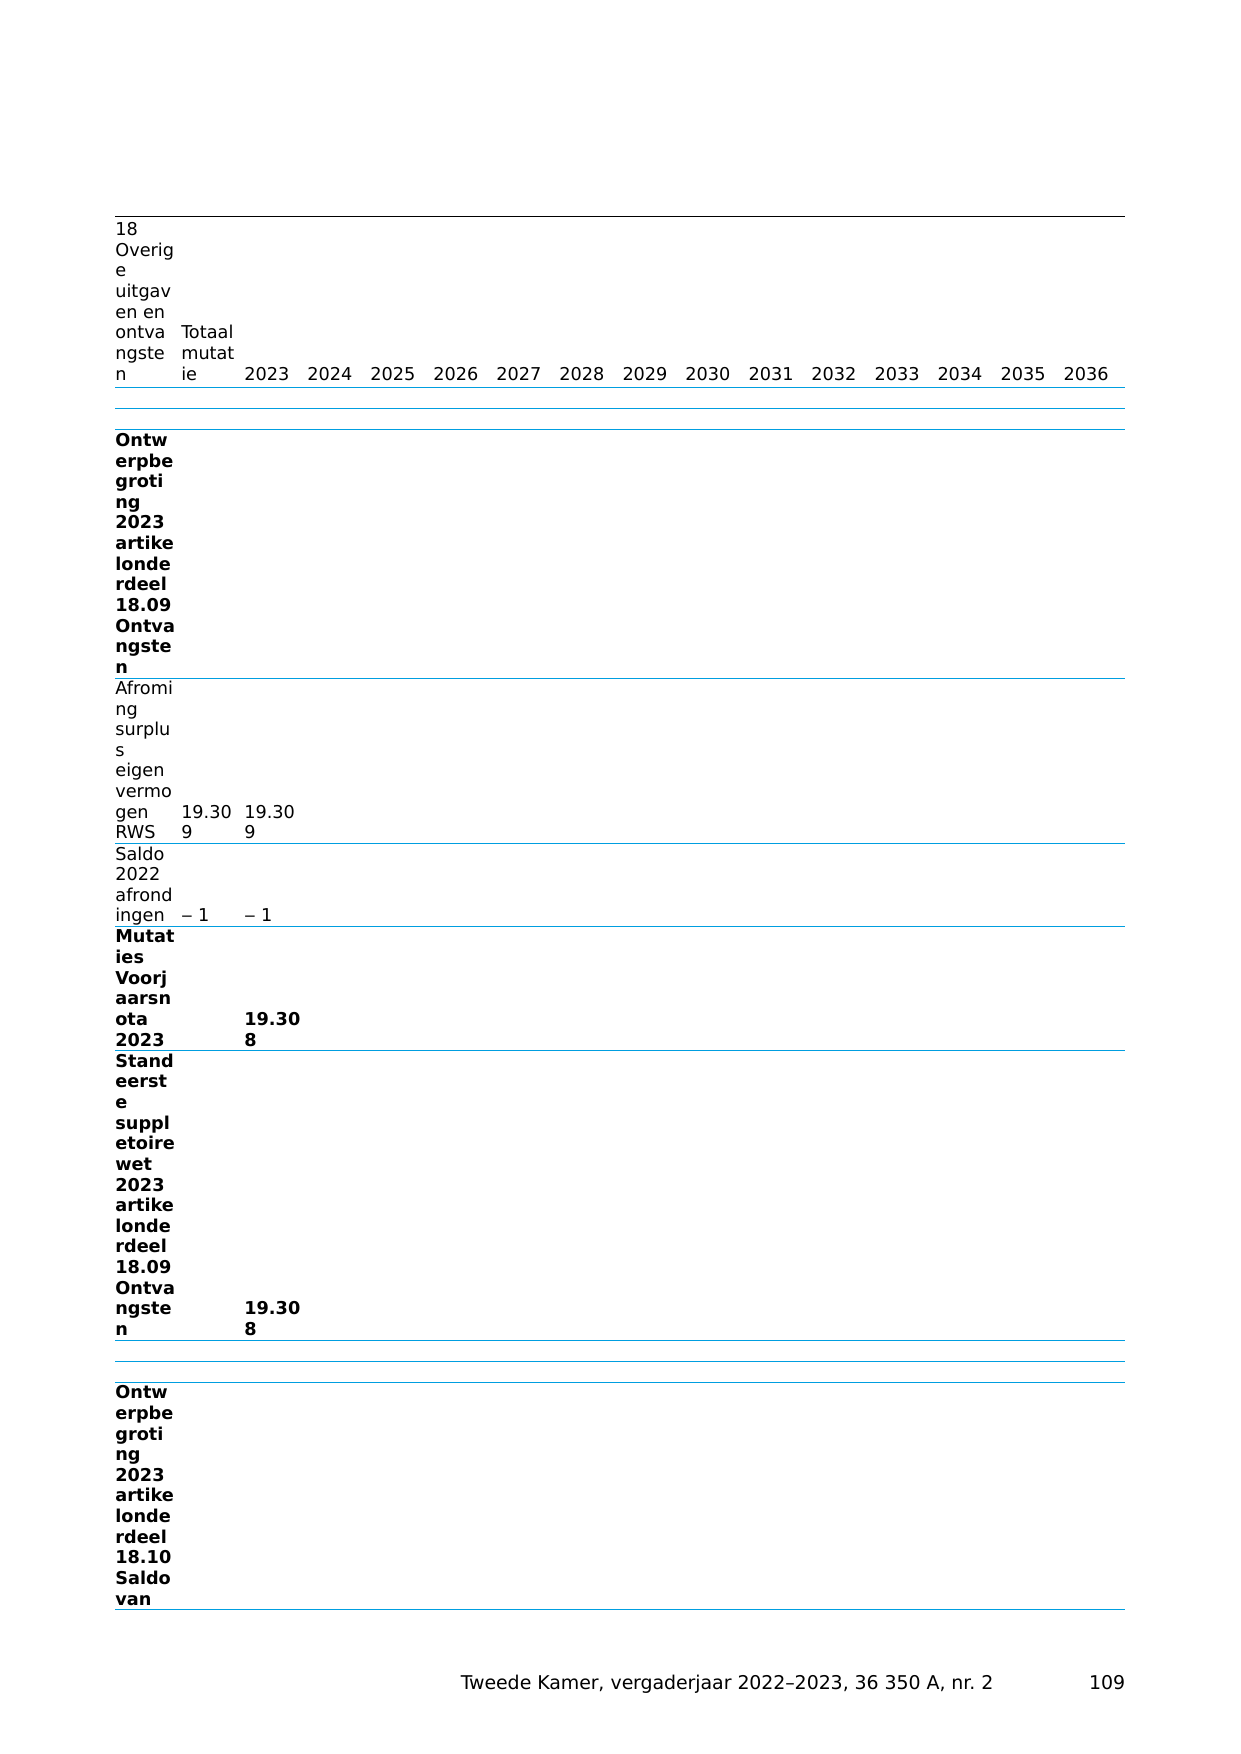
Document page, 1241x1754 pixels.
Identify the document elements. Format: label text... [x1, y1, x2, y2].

table_cell [745, 679, 808, 843]
table_cell [934, 927, 997, 1050]
table_cell [998, 679, 1060, 843]
table_cell [115, 1362, 178, 1382]
table_cell [304, 679, 367, 843]
table_cell [619, 430, 682, 677]
table_cell [367, 1051, 430, 1339]
table_cell [304, 1341, 367, 1361]
table_cell [1060, 844, 1125, 926]
table_cell [808, 844, 871, 926]
table_cell [808, 1341, 871, 1361]
table_cell [808, 679, 871, 843]
table_cell [367, 679, 430, 843]
table_cell [367, 430, 430, 677]
table_cell [1060, 388, 1125, 408]
table_cell [1060, 430, 1125, 677]
table_cell [493, 388, 556, 408]
table_cell [998, 1362, 1060, 1382]
table_cell [871, 927, 934, 1050]
table_cell 18 Overige uitgaven en ontvangsten [115, 217, 178, 387]
table_cell [304, 409, 367, 429]
table_cell [998, 1383, 1060, 1609]
table_cell [1060, 1051, 1125, 1339]
table_cell [556, 927, 619, 1050]
table_cell [871, 1383, 934, 1609]
table_cell [556, 1051, 619, 1339]
table_cell [493, 844, 556, 926]
table_cell 19.308 [241, 927, 304, 1050]
table_cell [115, 409, 178, 429]
table_cell [998, 1051, 1060, 1339]
table_cell [619, 409, 682, 429]
table_cell 2025 [367, 217, 430, 387]
table_cell [619, 844, 682, 926]
table_cell [619, 1341, 682, 1361]
table_cell [682, 1051, 745, 1339]
table_cell [682, 1383, 745, 1609]
table_cell [367, 927, 430, 1050]
table_cell [304, 388, 367, 408]
table_cell [556, 1341, 619, 1361]
table_header Tabel 19 Artikel 18 [115, 191, 1125, 216]
table_cell [178, 1383, 241, 1609]
table_cell [556, 409, 619, 429]
table_cell [619, 927, 682, 1050]
table_cell Mutaties Voorjaarsnota 2023 [115, 927, 178, 1050]
table_cell [430, 1341, 493, 1361]
table_cell [1060, 927, 1125, 1050]
table_cell [304, 844, 367, 926]
table_cell [304, 1051, 367, 1339]
table_cell [871, 1341, 934, 1361]
table_cell [556, 430, 619, 677]
table_cell [871, 409, 934, 429]
table_cell 19.308 [241, 1051, 304, 1339]
table_cell [934, 430, 997, 677]
table_cell [745, 430, 808, 677]
table_cell [808, 1362, 871, 1382]
table_cell [1060, 1341, 1125, 1361]
table_cell [178, 1341, 241, 1361]
table_cell 2026 [430, 217, 493, 387]
table_cell [493, 1362, 556, 1382]
table_cell [556, 1383, 619, 1609]
table_cell [934, 1383, 997, 1609]
table_cell [745, 388, 808, 408]
table_cell [430, 388, 493, 408]
table_cell [241, 1362, 304, 1382]
table_cell [745, 409, 808, 429]
table_cell [241, 1341, 304, 1361]
table_cell [619, 1362, 682, 1382]
table_cell [493, 927, 556, 1050]
table_cell [304, 1383, 367, 1609]
table_cell [682, 1341, 745, 1361]
table_cell [682, 679, 745, 843]
table_cell [241, 388, 304, 408]
table_cell [998, 927, 1060, 1050]
table_cell 2035 [998, 217, 1060, 387]
table_cell [871, 388, 934, 408]
table_cell Ontwerpbegroting 2023 artikelonderdeel 18.09 Ontvangsten [115, 430, 178, 677]
table_cell 2024 [304, 217, 367, 387]
table_cell 2033 [871, 217, 934, 387]
table_cell [998, 844, 1060, 926]
table_cell [493, 1051, 556, 1339]
table_cell [430, 409, 493, 429]
table_cell [115, 1341, 178, 1361]
table_cell [934, 409, 997, 429]
table_cell [934, 679, 997, 843]
table_cell Totaal mutatie [178, 217, 241, 387]
table_cell [430, 927, 493, 1050]
table_cell [998, 430, 1060, 677]
table_cell [556, 844, 619, 926]
table_cell [808, 388, 871, 408]
table_cell [493, 430, 556, 677]
table_cell [304, 927, 367, 1050]
table_cell [178, 430, 241, 677]
table_cell [619, 679, 682, 843]
table_cell [745, 1383, 808, 1609]
table_cell [1060, 1362, 1125, 1382]
table_cell [178, 409, 241, 429]
table_cell [808, 1383, 871, 1609]
table_cell [998, 1341, 1060, 1361]
table_cell [367, 1362, 430, 1382]
table_cell [1060, 679, 1125, 843]
table_cell [745, 1362, 808, 1382]
table_cell [998, 409, 1060, 429]
table_cell 2036 [1060, 217, 1125, 387]
table_cell [430, 1051, 493, 1339]
table_cell [556, 1362, 619, 1382]
table_cell [934, 844, 997, 926]
table_cell [745, 1341, 808, 1361]
table_cell [493, 679, 556, 843]
table_cell ‒ 1 [178, 844, 241, 926]
table_cell [430, 1383, 493, 1609]
table_cell [430, 844, 493, 926]
table_cell 2029 [619, 217, 682, 387]
table_cell [808, 409, 871, 429]
table_cell 2027 [493, 217, 556, 387]
table_cell 2031 [745, 217, 808, 387]
table_cell [430, 1362, 493, 1382]
table_cell [1060, 1383, 1125, 1609]
table_cell [178, 388, 241, 408]
table_cell [304, 430, 367, 677]
table_cell 2032 [808, 217, 871, 387]
table_cell [619, 1383, 682, 1609]
table_cell [493, 1383, 556, 1609]
table_cell [871, 679, 934, 843]
table_cell [682, 388, 745, 408]
table_cell Ontwerpbegroting 2023 artikelonderdeel 18.10 Saldo van [115, 1383, 178, 1609]
table_cell [178, 1362, 241, 1382]
table_cell [934, 1362, 997, 1382]
table_cell ‒ 1 [241, 844, 304, 926]
table_cell [682, 1362, 745, 1382]
table_cell [1060, 409, 1125, 429]
table_cell [934, 1051, 997, 1339]
table_cell [619, 1051, 682, 1339]
table_cell [934, 1341, 997, 1361]
table_cell [808, 430, 871, 677]
table_cell [619, 388, 682, 408]
table_cell [745, 844, 808, 926]
table_cell [871, 844, 934, 926]
table_cell [556, 388, 619, 408]
table_cell [934, 388, 997, 408]
table_cell [871, 430, 934, 677]
table_cell 19.309 [178, 679, 241, 843]
table_cell [682, 430, 745, 677]
table_cell [241, 1383, 304, 1609]
table_cell 2030 [682, 217, 745, 387]
table_cell 2028 [556, 217, 619, 387]
table_cell [745, 927, 808, 1050]
table_cell [808, 1051, 871, 1339]
table_cell [682, 409, 745, 429]
table_cell Saldo 2022 afrondingen [115, 844, 178, 926]
table_cell [493, 1341, 556, 1361]
table_cell [808, 927, 871, 1050]
table_cell [998, 388, 1060, 408]
table_cell 2023 [241, 217, 304, 387]
table_cell [367, 1383, 430, 1609]
table_cell [367, 1341, 430, 1361]
table_cell [367, 388, 430, 408]
table_cell [745, 1051, 808, 1339]
table_cell [682, 844, 745, 926]
table_cell [682, 927, 745, 1050]
table_cell [367, 844, 430, 926]
table_cell [430, 430, 493, 677]
table_cell [871, 1051, 934, 1339]
table_cell [556, 679, 619, 843]
table_cell [871, 1362, 934, 1382]
table_cell Stand eerste suppletoire wet 2023 artikelonderdeel 18.09 Ontvangsten [115, 1051, 178, 1339]
table_cell [241, 409, 304, 429]
table_cell [115, 388, 178, 408]
table_cell Afroming surplus eigen vermogen RWS [115, 679, 178, 843]
table_cell [178, 927, 241, 1050]
table_cell [430, 679, 493, 843]
table_cell 2034 [934, 217, 997, 387]
table_cell 19.309 [241, 679, 304, 843]
table_cell [304, 1362, 367, 1382]
table_cell [493, 409, 556, 429]
table_cell [178, 1051, 241, 1339]
table_cell [367, 409, 430, 429]
table_cell [241, 430, 304, 677]
